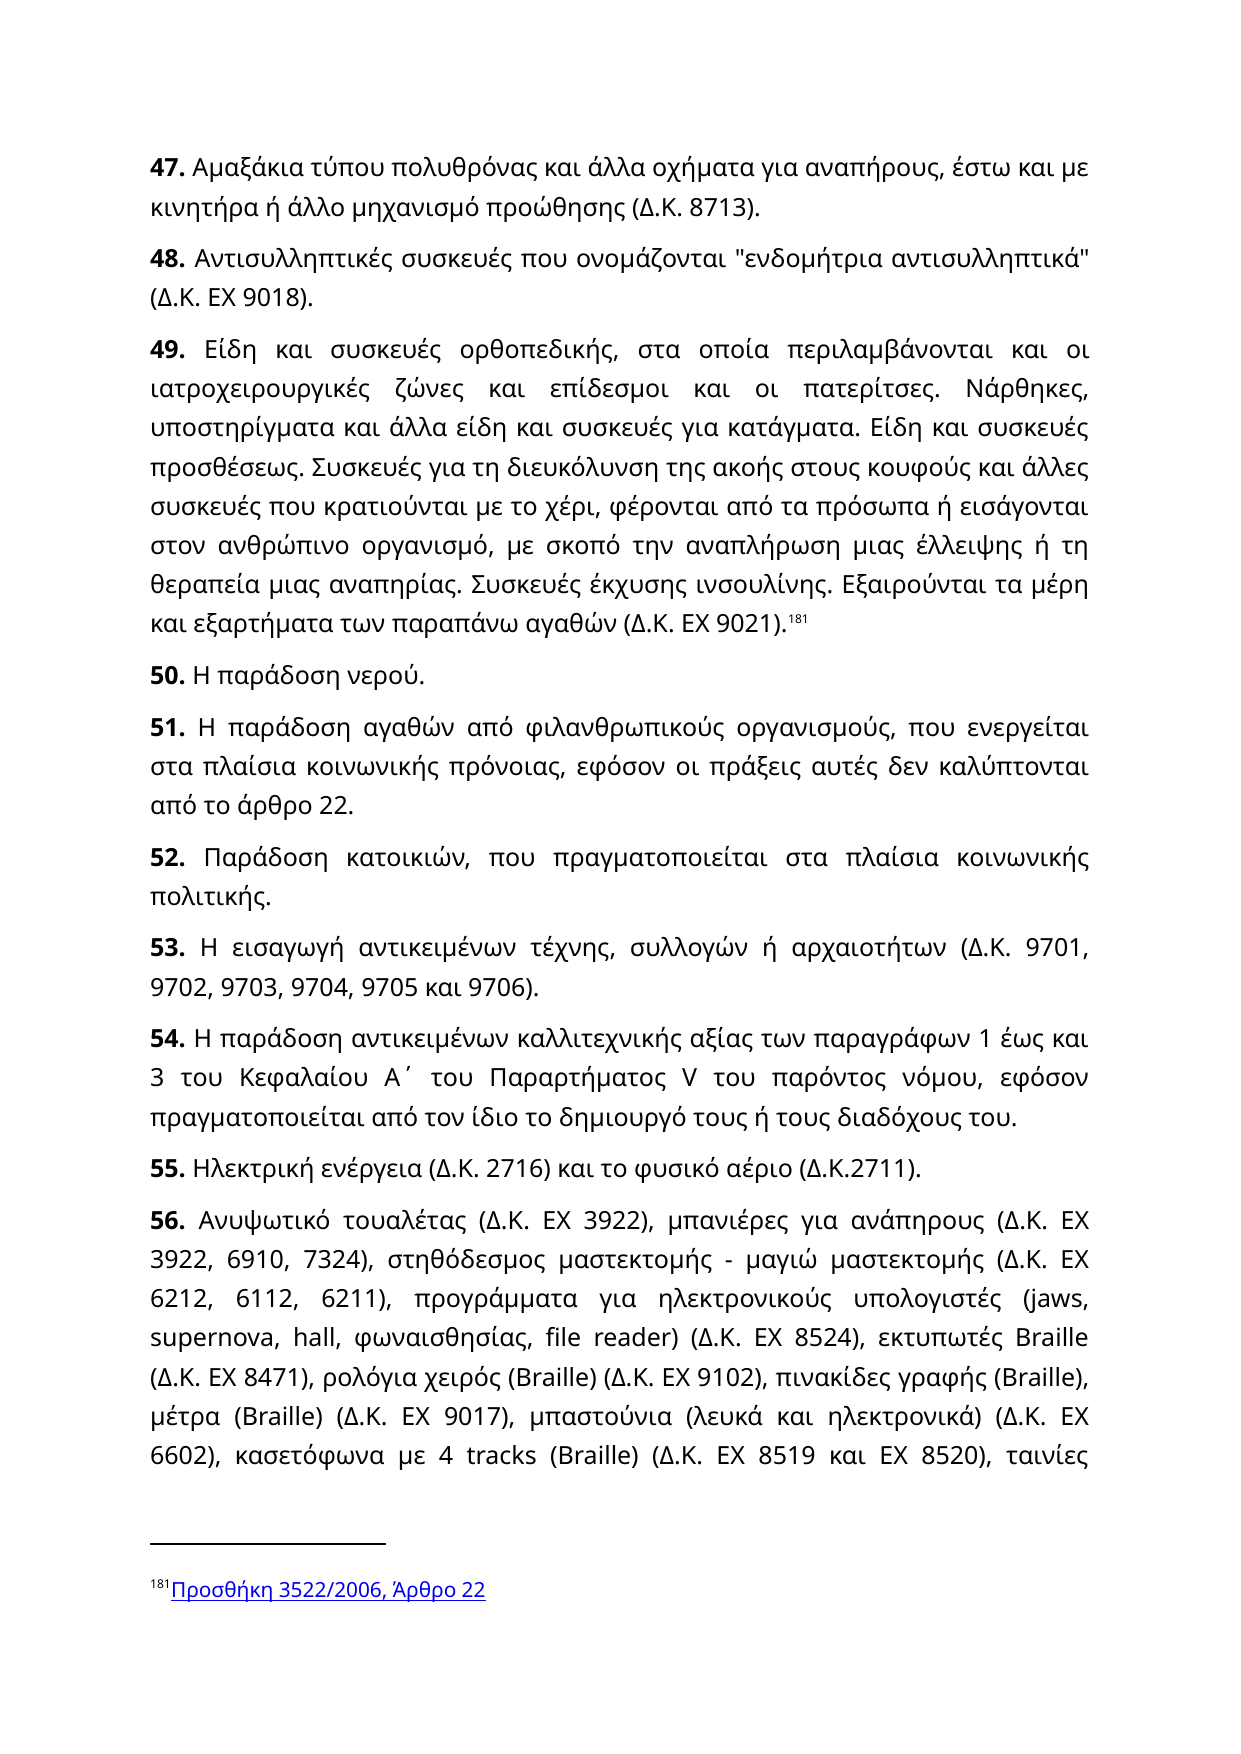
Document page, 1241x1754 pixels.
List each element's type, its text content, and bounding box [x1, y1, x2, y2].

text 47. Αμαξάκια τύπου πολυθρόνας και άλλα οχήματα για αναπήρους, έστω και με κινητήρα ή άλλο μηχανισμό προώθησης (Δ.Κ. 8713). [150, 150, 1090, 223]
text 54. Η παράδοση αντικειμένων καλλιτεχνικής αξίας των παραγράφων 1 έως και 3 του Κεφαλαίου Α΄ του Παραρτήματος V του παρόντος νόμου, εφόσον πραγματοποιείται από τον ίδιο το δημιουργό τους ή τους διαδόχους του. [150, 1021, 1090, 1133]
text 48. Αντισυλληπτικές συσκευές που ονομάζονται "ενδομήτρια αντισυλληπτικά" (Δ.Κ. ΕΧ 9018). [150, 241, 1090, 314]
text Προσθήκη 3522/2006, Άρθρο 22 [150, 1576, 1090, 1604]
text 55. Ηλεκτρική ενέργεια (Δ.Κ. 2716) και το φυσικό αέριο (Δ.Κ.2711). [150, 1151, 1090, 1185]
text 51. Η παράδοση αγαθών από φιλανθρωπικούς οργανισμούς, που ενεργείται στα πλαίσια κοινωνικής πρόνοιας, εφόσον οι πράξεις αυτές δεν καλύπτονται από το άρθρο 22. [150, 709, 1090, 822]
text 50. Η παράδοση νερού. [150, 657, 1090, 692]
text 56. Ανυψωτικό τουαλέτας (Δ.Κ. ΕΧ 3922), μπανιέρες για ανάπηρους (Δ.Κ. ΕΧ 3922, 6910, 7324), στηθόδεσμος μαστεκτομής - μαγιώ μαστεκτομής (Δ.Κ. ΕΧ 6212, 6112, 6211), προγράμματα για ηλεκτρονικούς υπολογιστές (jaws, supernova, hall, φωναισθησίας, file reader) (Δ.Κ. ΕΧ 8524), εκτυπωτές Braille (Δ.Κ. ΕΧ 8471), ρολόγια χειρός (Braille) (Δ.Κ. EX 9102), πινακίδες γραφής (Braille), μέτρα (Braille) (Δ.Κ. ΕΧ 9017), μπαστούνια (λευκά και ηλεκτρονικά) (Δ.Κ. ΕΧ 6602), κασετόφωνα με 4 tracks (Braille) (Δ.Κ. ΕΧ 8519 και ΕΧ 8520), ταινίες [150, 1202, 1090, 1472]
text 53. Η εισαγωγή αντικειμένων τέχνης, συλλογών ή αρχαιοτήτων (Δ.Κ. 9701, 9702, 9703, 9704, 9705 και 9706). [150, 930, 1090, 1003]
text 52. Παράδοση κατοικιών, που πραγματοποιείται στα πλαίσια κοινωνικής πολιτικής. [150, 839, 1090, 912]
text 49. Είδη και συσκευές ορθοπεδικής, στα οποία περιλαμβάνονται και οι ιατροχειρουργικές ζώνες και επίδεσμοι και οι πατερίτσες. Νάρθηκες, υποστηρίγματα και άλλα είδη και συσκευές για κατάγματα. Είδη και συσκευές προσθέσεως. Συσκευές για τη διευκόλυνση της ακοής στους κουφούς και άλλες συσκευές που κρατιούνται με το χέρι, φέρονται από τα πρόσωπα ή εισάγονται στον ανθρώπινο οργανισμό, με σκοπό την αναπλήρωση μιας έλλειψης ή τη θεραπεία μιας αναπηρίας. Συσκευές έκχυσης ινσουλίνης. Εξαιρούνται τα μέρη και εξαρτήματα των παραπάνω αγαθών (Δ.Κ. ΕΧ 9021). [150, 332, 1090, 640]
